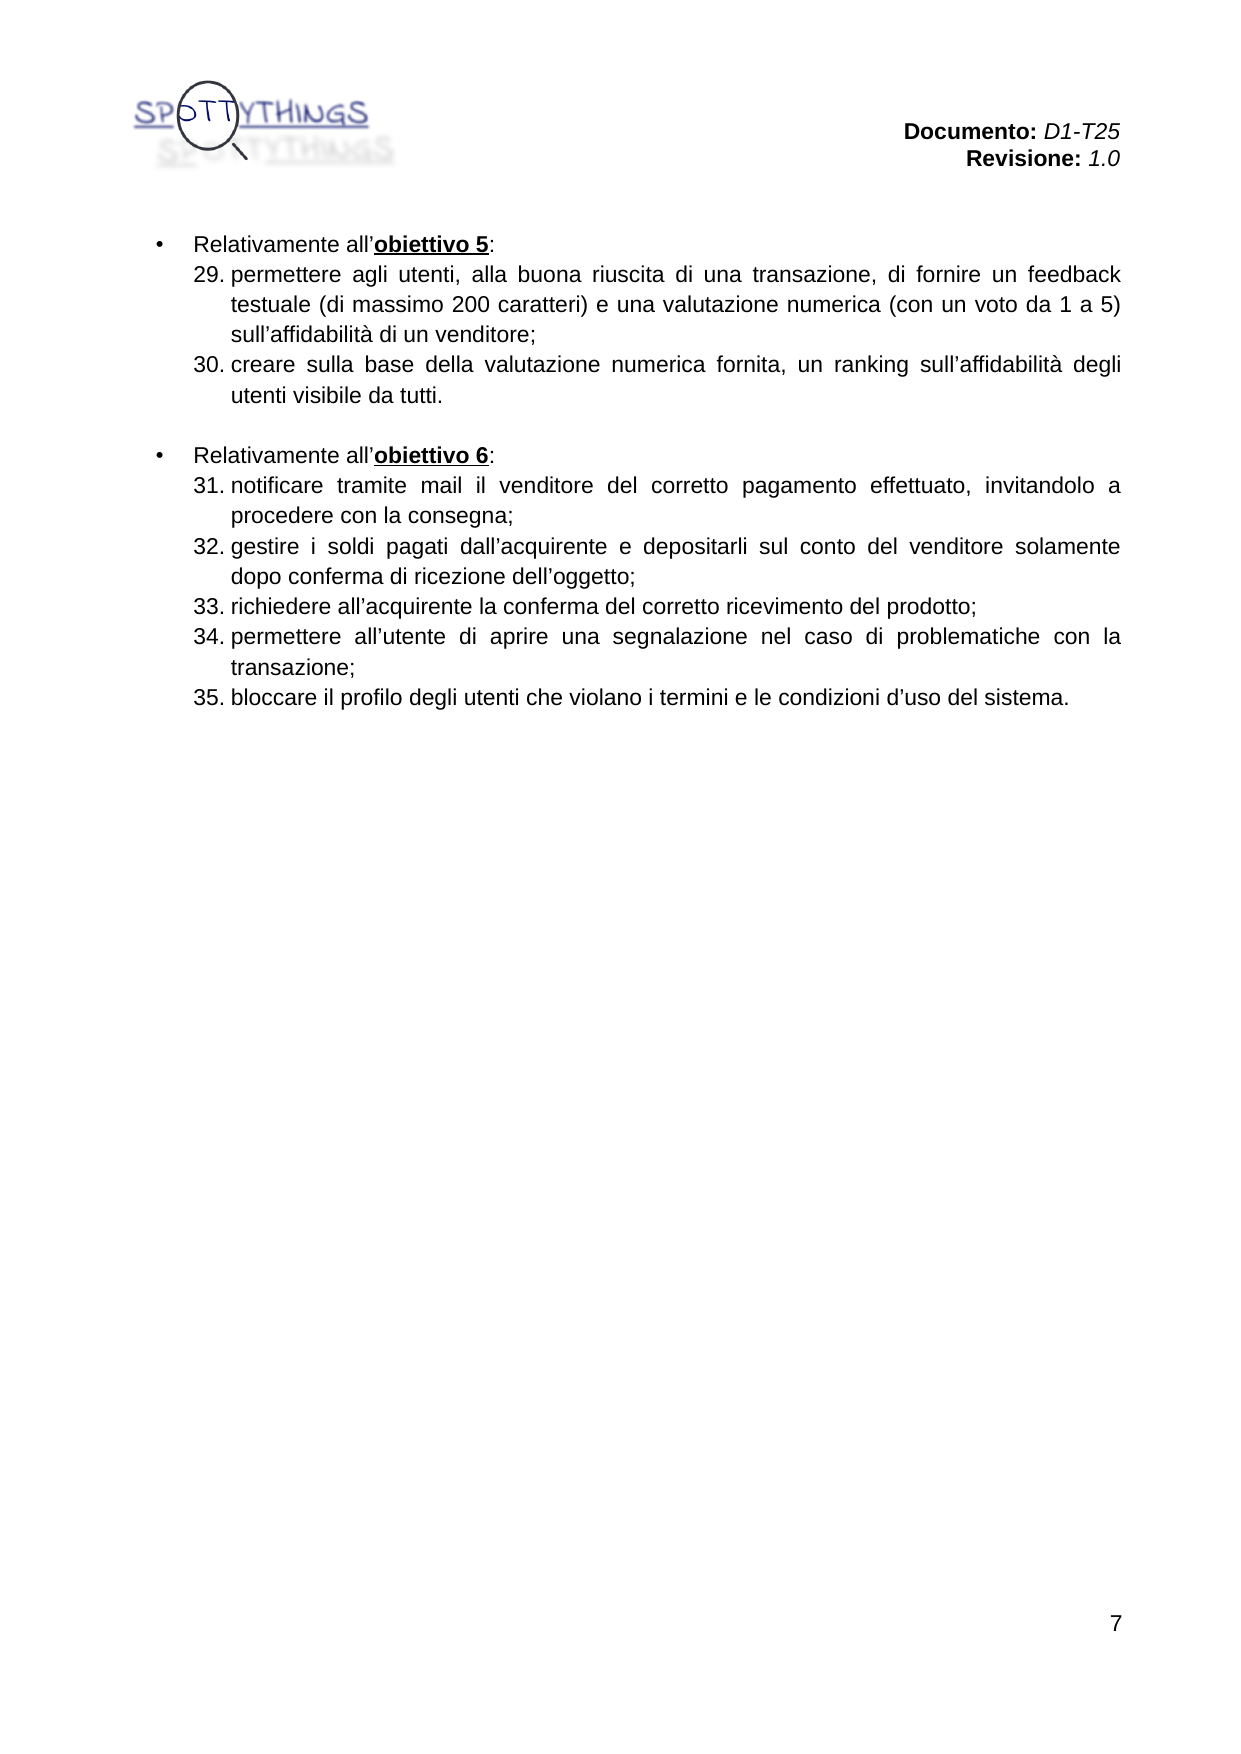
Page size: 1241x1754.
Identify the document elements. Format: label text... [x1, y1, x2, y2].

list Relativamente all’obiettivo 5: [156, 231, 1122, 257]
list Relativamente all’obiettivo 6: [156, 442, 1122, 468]
list notificare tramite mail il venditore del corretto pagamento effettuato, invitandolo a procedere con la consegna; [193, 472, 1122, 529]
list gestire i soldi pagati dall’acquirente e depositarli sul conto del venditore solamente dopo conferma di ricezione dell’oggetto; [193, 533, 1122, 589]
list creare sulla base della valutazione numerica fornita, un ranking sull’affidabilità degli utenti visibile da tutti. [193, 351, 1122, 408]
list bloccare il profilo degli utenti che violano i termini e le condizioni d’uso del sistema. [193, 684, 1122, 710]
list permettere all’utente di aprire una segnalazione nel caso di problematiche con la transazione; [193, 623, 1122, 680]
picture [123, 73, 399, 187]
list permettere agli utenti, alla buona riuscita di una transazione, di fornire un feedback testuale (di massimo 200 caratteri) e una valutazione numerica (con un voto da 1 a 5) sull’affidabilità di un venditore; [193, 261, 1122, 347]
list richiedere all’acquirente la conferma del corretto ricevimento del prodotto; [193, 593, 1122, 619]
